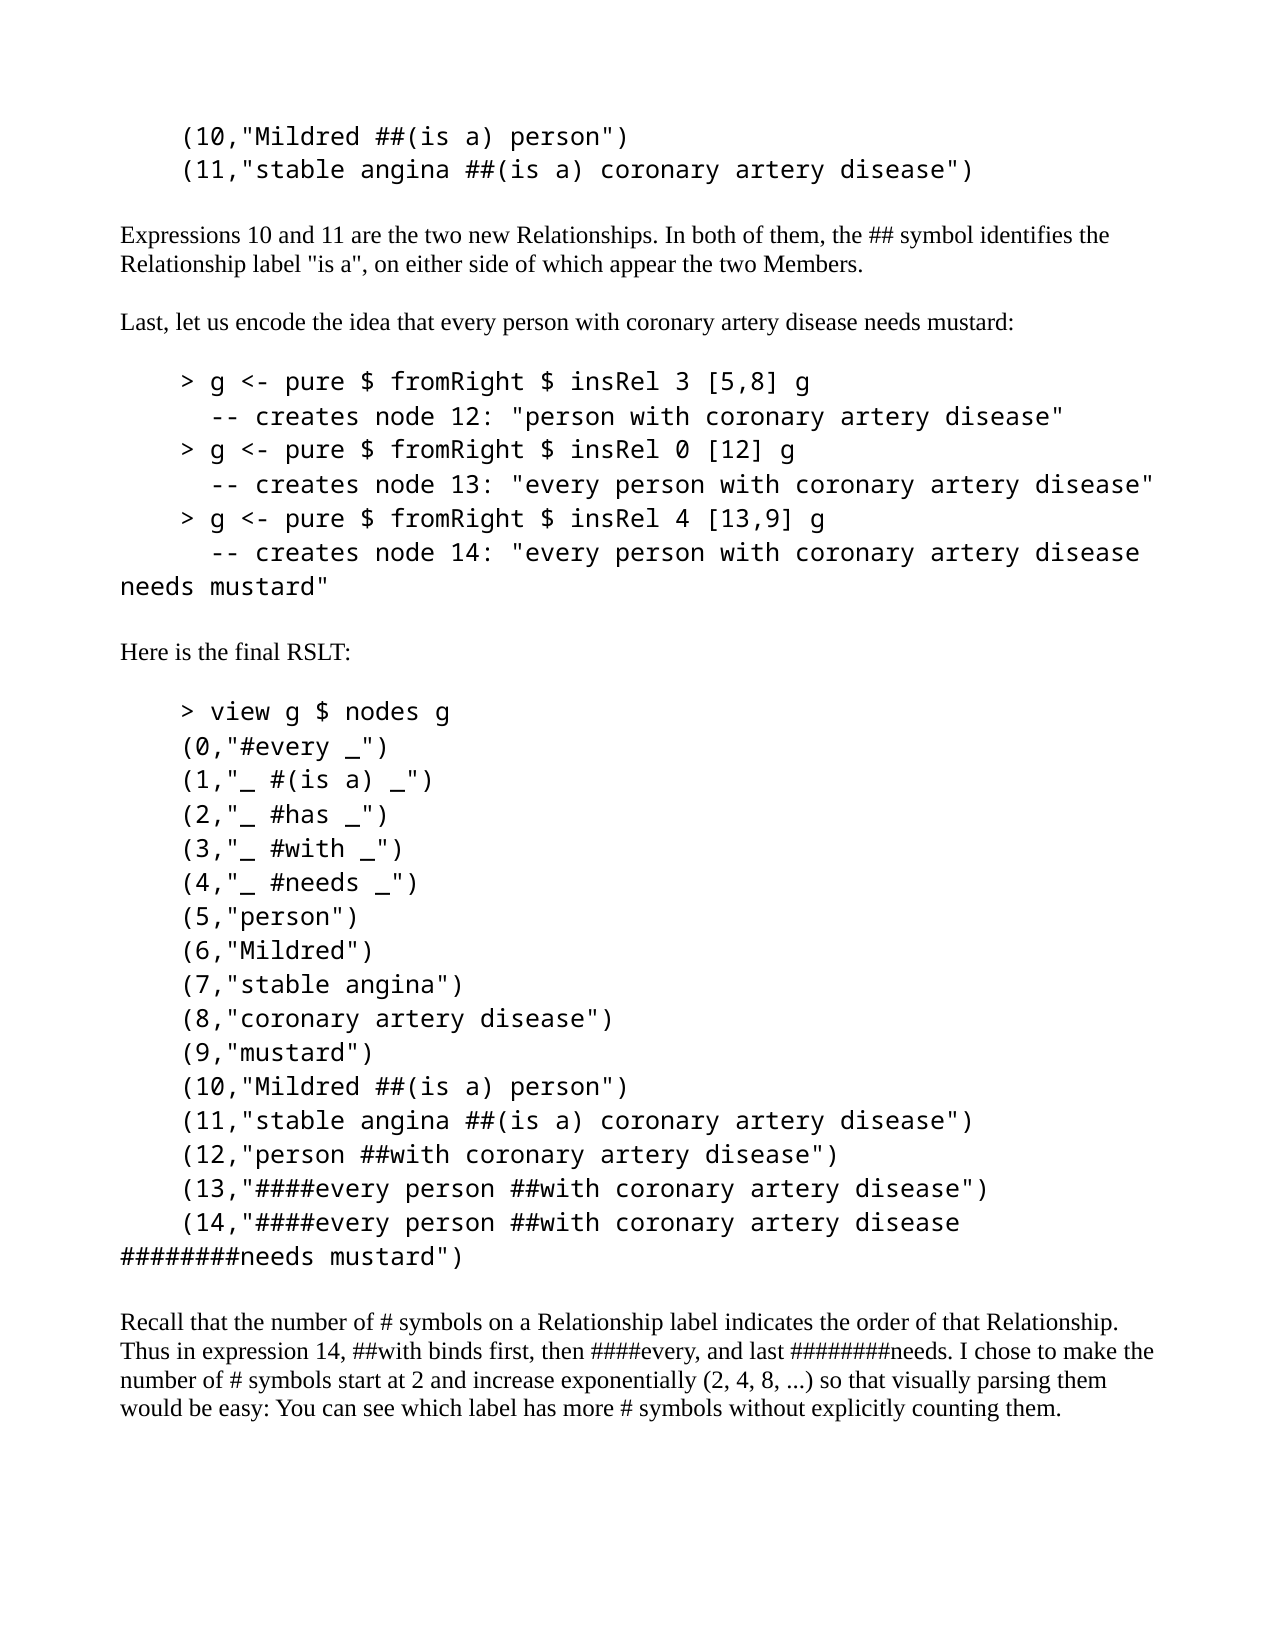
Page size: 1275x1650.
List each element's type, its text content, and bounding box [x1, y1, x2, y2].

text (1,"_ #(is a) _") [120, 762, 1155, 796]
text (4,"_ #needs _") [120, 864, 1155, 898]
text > g <- pure $ fromRight $ insRel 3 [5,8] g [120, 364, 1155, 398]
text > g <- pure $ fromRight $ insRel 4 [13,9] g [120, 500, 1155, 534]
text (14,"####every person ##with coronary artery disease ########needs mustard") [120, 1205, 1155, 1273]
text > g <- pure $ fromRight $ insRel 0 [12] g [120, 432, 1155, 466]
text (11,"stable angina ##(is a) coronary artery disease") [120, 1103, 1155, 1137]
text (10,"Mildred ##(is a) person") [120, 1069, 1155, 1103]
text (12,"person ##with coronary artery disease") [120, 1137, 1155, 1171]
text -- creates node 12: "person with coronary artery disease" [120, 398, 1155, 432]
text (2,"_ #has _") [120, 796, 1155, 830]
text > view g $ nodes g [120, 694, 1155, 728]
text Last, let us encode the idea that every person with coronary artery disease needs mustard: [120, 307, 1155, 335]
text (11,"stable angina ##(is a) coronary artery disease") [120, 152, 1155, 186]
text (7,"stable angina") [120, 967, 1155, 1001]
text (0,"#every _") [120, 728, 1155, 762]
text (5,"person") [120, 898, 1155, 932]
text Here is the final RSLT: [120, 637, 1155, 665]
text Expressions 10 and 11 are the two new Relationships. In both of them, the ## symbol identifies the Relationship label "is a", on either side of which appear the two Members. [120, 220, 1155, 278]
text (10,"Mildred ##(is a) person") [120, 118, 1155, 152]
text (9,"mustard") [120, 1035, 1155, 1069]
text (13,"####every person ##with coronary artery disease") [120, 1171, 1155, 1205]
text Recall that the number of # symbols on a Relationship label indicates the order of that Relationship. Thus in expression 14, ##with binds first, then ####every, and last ########needs. I chose to make the number of # symbols start at 2 and increase exponentially (2, 4, 8, ...) so that visually parsing them would be easy: You can see which label has more # symbols without explicitly counting them. [120, 1307, 1155, 1422]
text -- creates node 14: "every person with coronary artery disease needs mustard" [120, 534, 1155, 602]
text (3,"_ #with _") [120, 830, 1155, 864]
text (6,"Mildred") [120, 932, 1155, 967]
text -- creates node 13: "every person with coronary artery disease" [120, 466, 1155, 500]
text (8,"coronary artery disease") [120, 1001, 1155, 1035]
